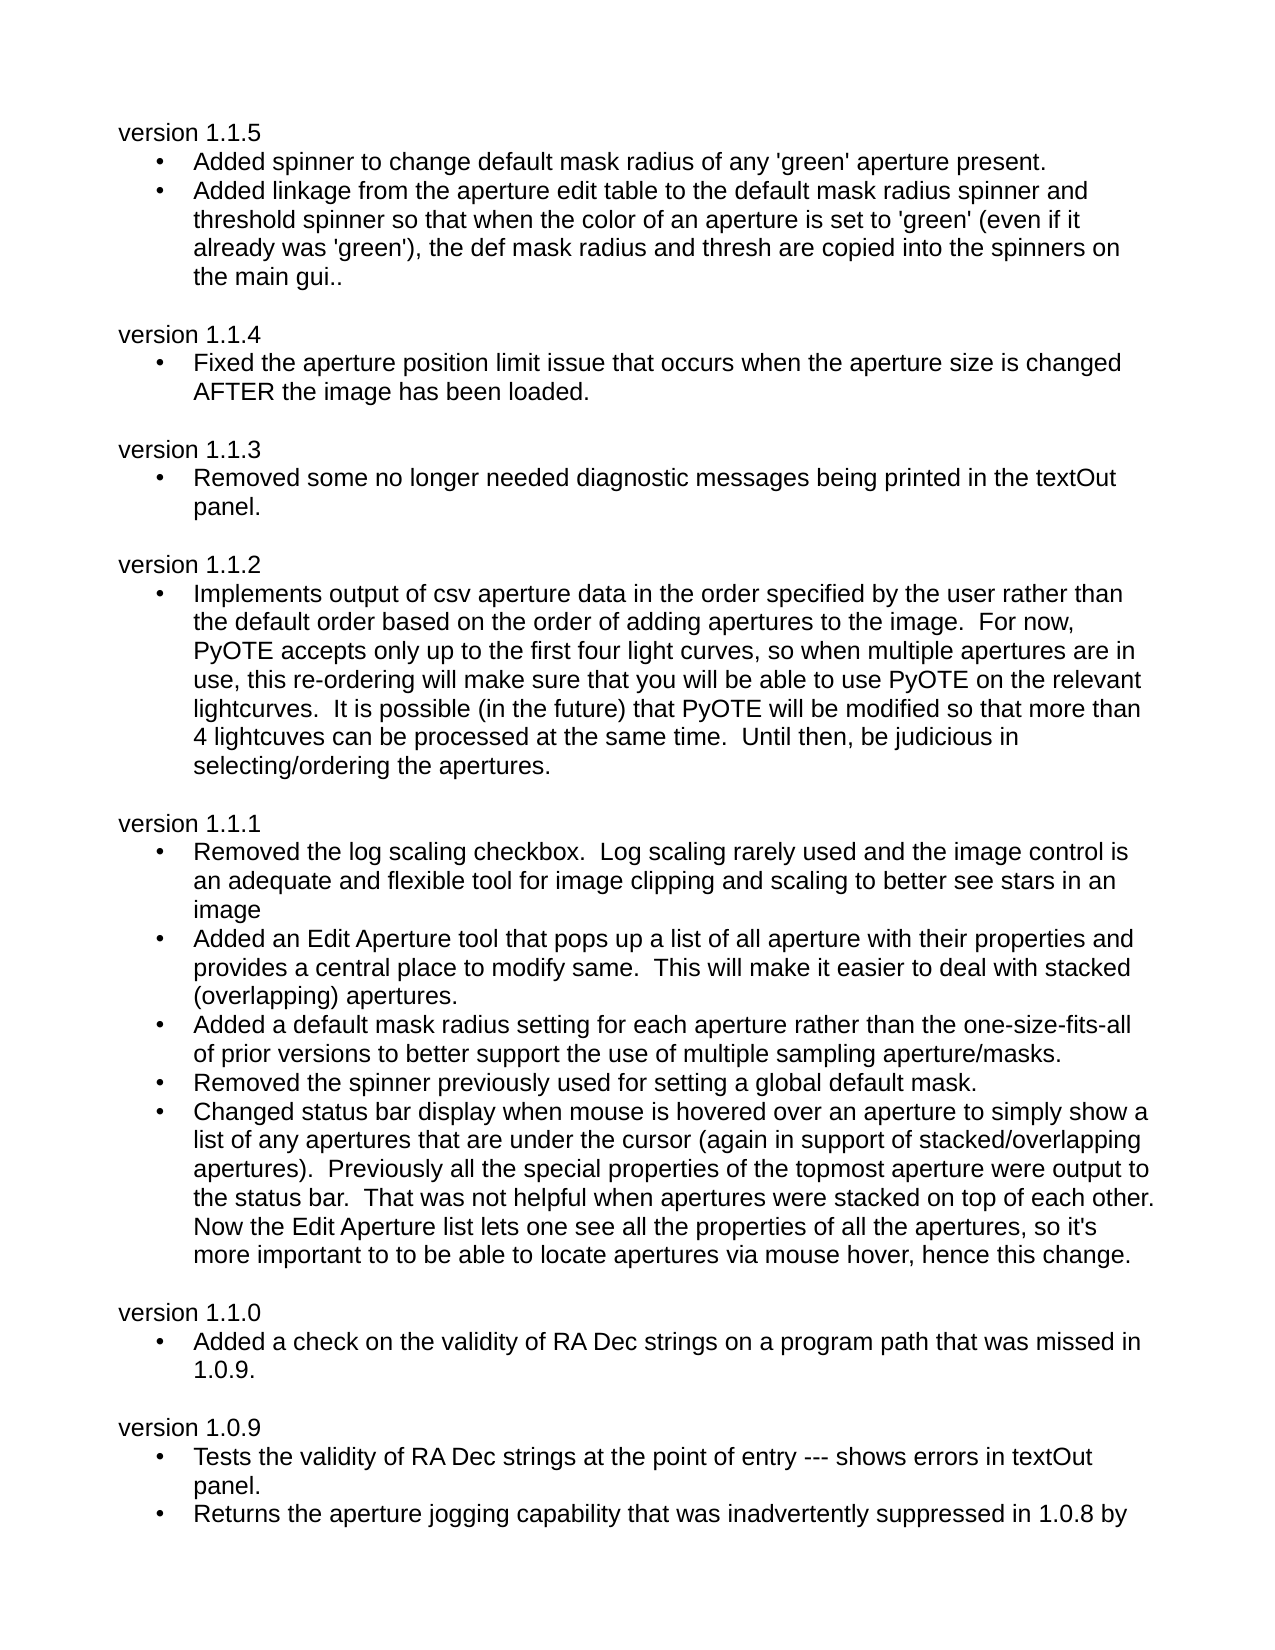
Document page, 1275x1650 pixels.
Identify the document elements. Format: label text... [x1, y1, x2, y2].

list Removed the log scaling checkbox. Log scaling rarely used and the image control is an adequate and flexible tool for image clipping and scaling to better see stars in an image [156, 837, 1157, 924]
text version 1.1.4 [118, 319, 1157, 348]
list Returns the aperture jogging capability that was inadvertently suppressed in 1.0.8 by [156, 1499, 1157, 1528]
list Added a default mask radius setting for each aperture rather than the one-size-fits-all of prior versions to better support the use of multiple sampling aperture/masks. [156, 1010, 1157, 1068]
text version 1.1.3 [118, 435, 1157, 463]
list Added a check on the validity of RA Dec strings on a program path that was missed in 1.0.9. [156, 1327, 1157, 1413]
text version 1.1.1 [118, 809, 1157, 837]
text version 1.0.9 [118, 1413, 1157, 1442]
list Added linkage from the aperture edit table to the default mask radius spinner and threshold spinner so that when the color of an aperture is set to 'green' (even if it already was 'green'), the def mask radius and thresh are copied into the spinners on the main gui.. [156, 176, 1157, 319]
list Changed status bar display when mouse is hovered over an aperture to simply show a list of any apertures that are under the cursor (again in support of stacked/overlapping apertures). Previously all the special properties of the topmost aperture were output to the status bar. That was not helpful when apertures were stacked on top of each other. Now the Edit Aperture list lets one see all the properties of all the apertures, so it's more important to to be able to locate apertures via mouse hover, hence this change. [156, 1097, 1157, 1298]
text version 1.1.2 [118, 550, 1157, 578]
list Implements output of csv aperture data in the order specified by the user rather than the default order based on the order of adding apertures to the image. For now, PyOTE accepts only up to the first four light curves, so when multiple apertures are in use, this re-ordering will make sure that you will be able to use PyOTE on the relevant lightcurves. It is possible (in the future) that PyOTE will be modified so that more than 4 lightcuves can be processed at the same time. Until then, be judicious in selecting/ordering the apertures. [156, 578, 1157, 809]
list Added spinner to change default mask radius of any 'green' aperture present. [156, 147, 1157, 176]
text version 1.1.0 [118, 1298, 1157, 1327]
list Added an Edit Aperture tool that pops up a list of all aperture with their properties and provides a central place to modify same. This will make it easier to deal with stacked (overlapping) apertures. [156, 924, 1157, 1010]
list Removed some no longer needed diagnostic messages being printed in the textOut panel. [156, 463, 1157, 550]
list Fixed the aperture position limit issue that occurs when the aperture size is changed AFTER the image has been loaded. [156, 348, 1157, 435]
list Removed the spinner previously used for setting a global default mask. [156, 1068, 1157, 1097]
list Tests the validity of RA Dec strings at the point of entry --- shows errors in textOut panel. [156, 1442, 1157, 1499]
text version 1.1.5 [118, 118, 1157, 147]
